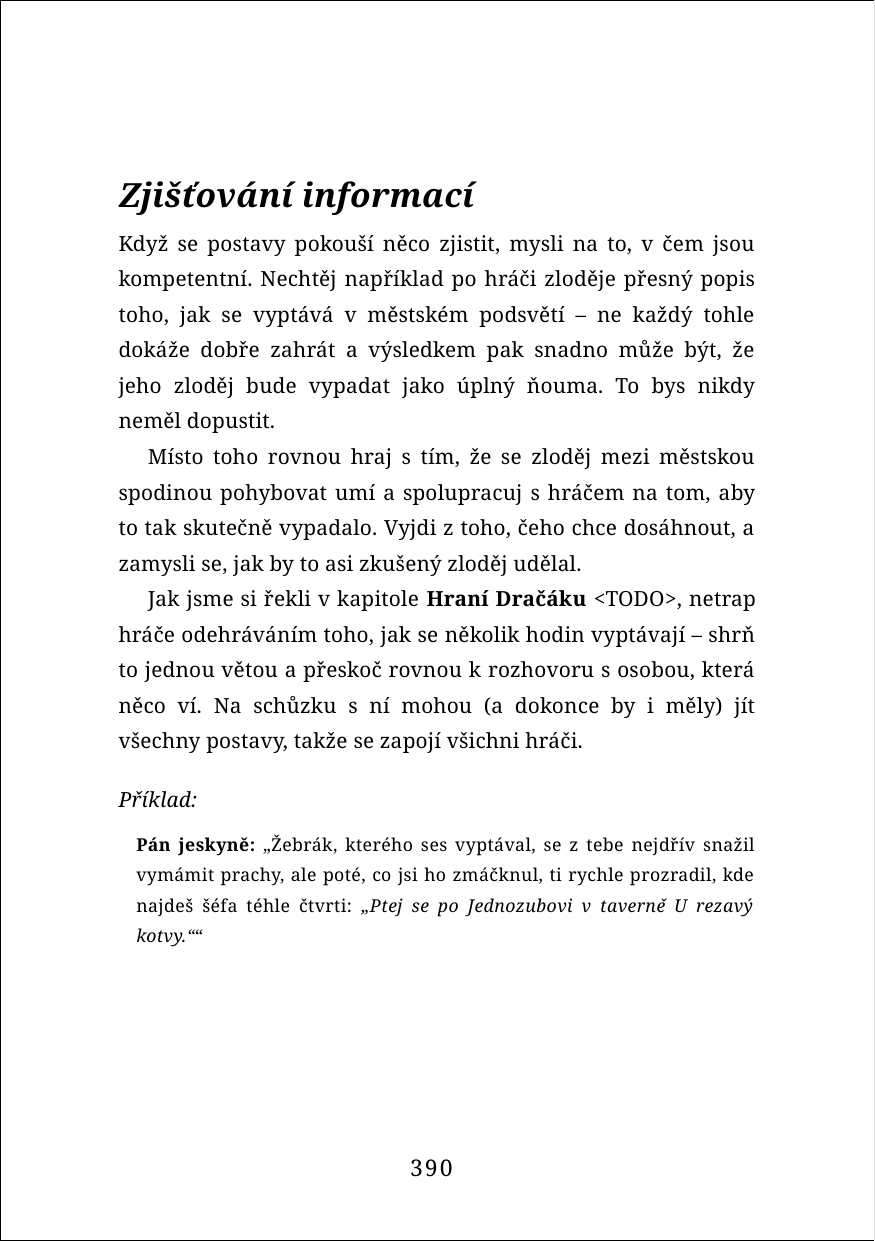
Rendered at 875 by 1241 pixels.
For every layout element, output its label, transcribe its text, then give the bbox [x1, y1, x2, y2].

subtitle Zjišťování informací [118, 172, 756, 217]
text Pán jeskyně: „Žebrák, kterého ses vyptával, se z tebe nejdřív snažil vymámit prachy, ale poté, co jsi ho zmáčknul, ti rychle prozradil, kde najdeš šéfa téhle čtvrti: „Ptej se po Jednozubovi v taverně U rezavý kotvy.““ [136, 833, 756, 947]
text Příklad: [118, 785, 756, 814]
text Když se postavy pokouší něco zjistit, mysli na to, v čem jsou kompetentní. Nechtěj například po hráči zloděje přesný popis toho, jak se vyptává v městském podsvětí – ne každý tohle dokáže dobře zahrát a výsledkem pak snadno může být, že jeho zloděj bude vypadat jako úplný ňouma. To bys nikdy neměl dopustit. Místo toho rovnou hraj s tím, že se zloděj mezi městskou spodinou pohybovat umí a spolupracuj s hráčem na tom, aby to tak skutečně vypadalo. Vyjdi z toho, čeho chce dosáhnout, a zamysli se, jak by to asi zkušený zloděj udělal. Jak jsme si řekli v kapitole Hraní Dračáku <TODO>, netrap hráče odehráváním toho, jak se několik hodin vyptávají – shrň to jednou větou a přeskoč rovnou k rozhovoru s osobou, která něco ví. Na schůzku s ní mohou (a dokonce by i měly) jít všechny postavy, takže se zapojí všichni hráči. [118, 229, 756, 755]
